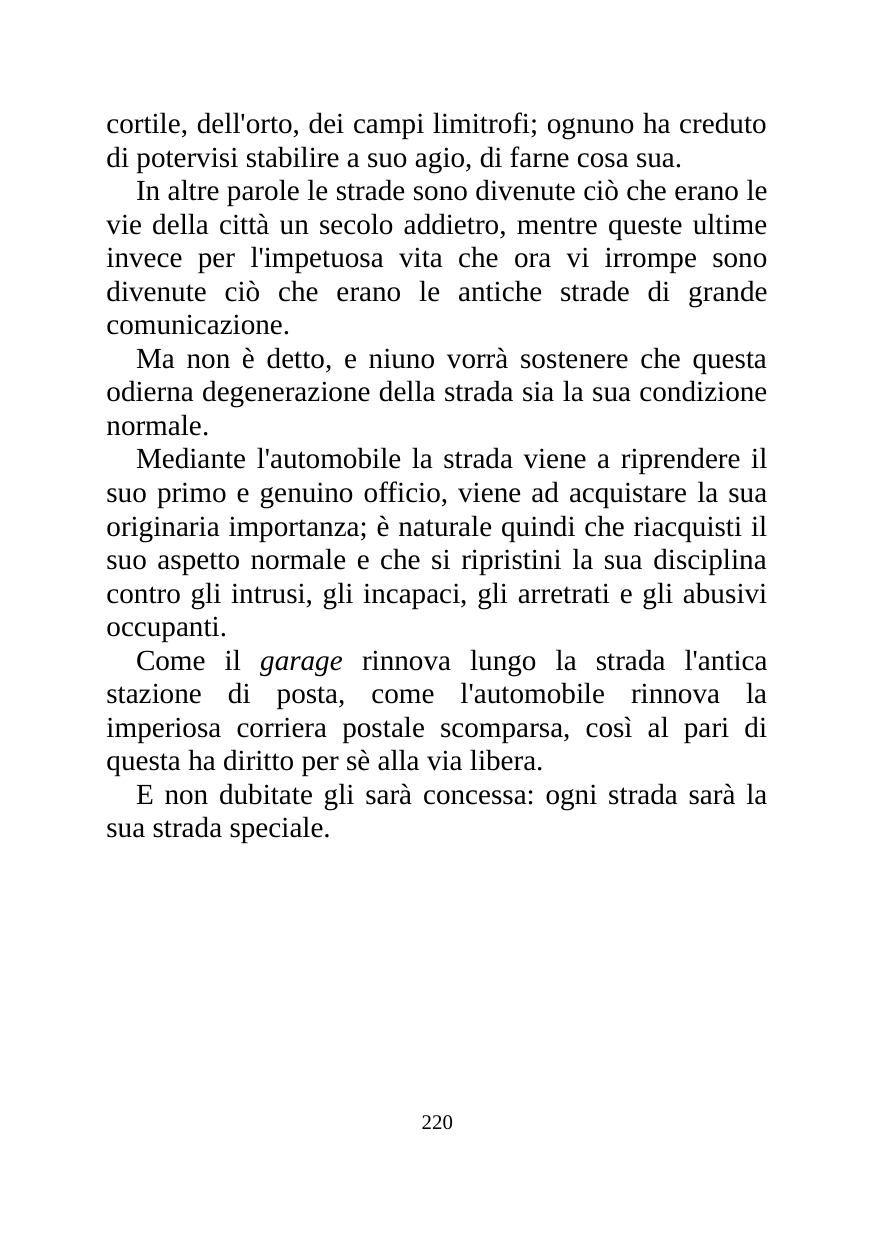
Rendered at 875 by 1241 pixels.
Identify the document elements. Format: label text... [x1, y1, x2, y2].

text Ma non è detto, e niuno vorrà sostenere che questa odierna degenerazione della strada sia la sua condizione normale. [106, 341, 768, 442]
text Come il garage rinnova lungo la strada l'antica stazione di posta, come l'automobile rinnova la imperiosa corriera postale scomparsa, così al pari di questa ha diritto per sè alla via libera. [106, 643, 768, 777]
text Mediante l'automobile la strada viene a riprendere il suo primo e genuino officio, viene ad acquistare la sua originaria importanza; è naturale quindi che riacquisti il suo aspetto normale e che si ripristini la sua disciplina contro gli intrusi, gli incapaci, gli arretrati e gli abusivi occupanti. [106, 442, 768, 643]
text E non dubitate gli sarà concessa: ogni strada sarà la sua strada speciale. [106, 777, 768, 844]
text In altre parole le strade sono divenute ciò che erano le vie della città un secolo addietro, mentre queste ultime invece per l'impetuosa vita che ora vi irrompe sono divenute ciò che erano le antiche strade di grande comunicazione. [106, 173, 768, 341]
text cortile, dell'orto, dei campi limitrofi; ognuno ha creduto di potervisi stabilire a suo agio, di farne cosa sua. [106, 106, 768, 173]
